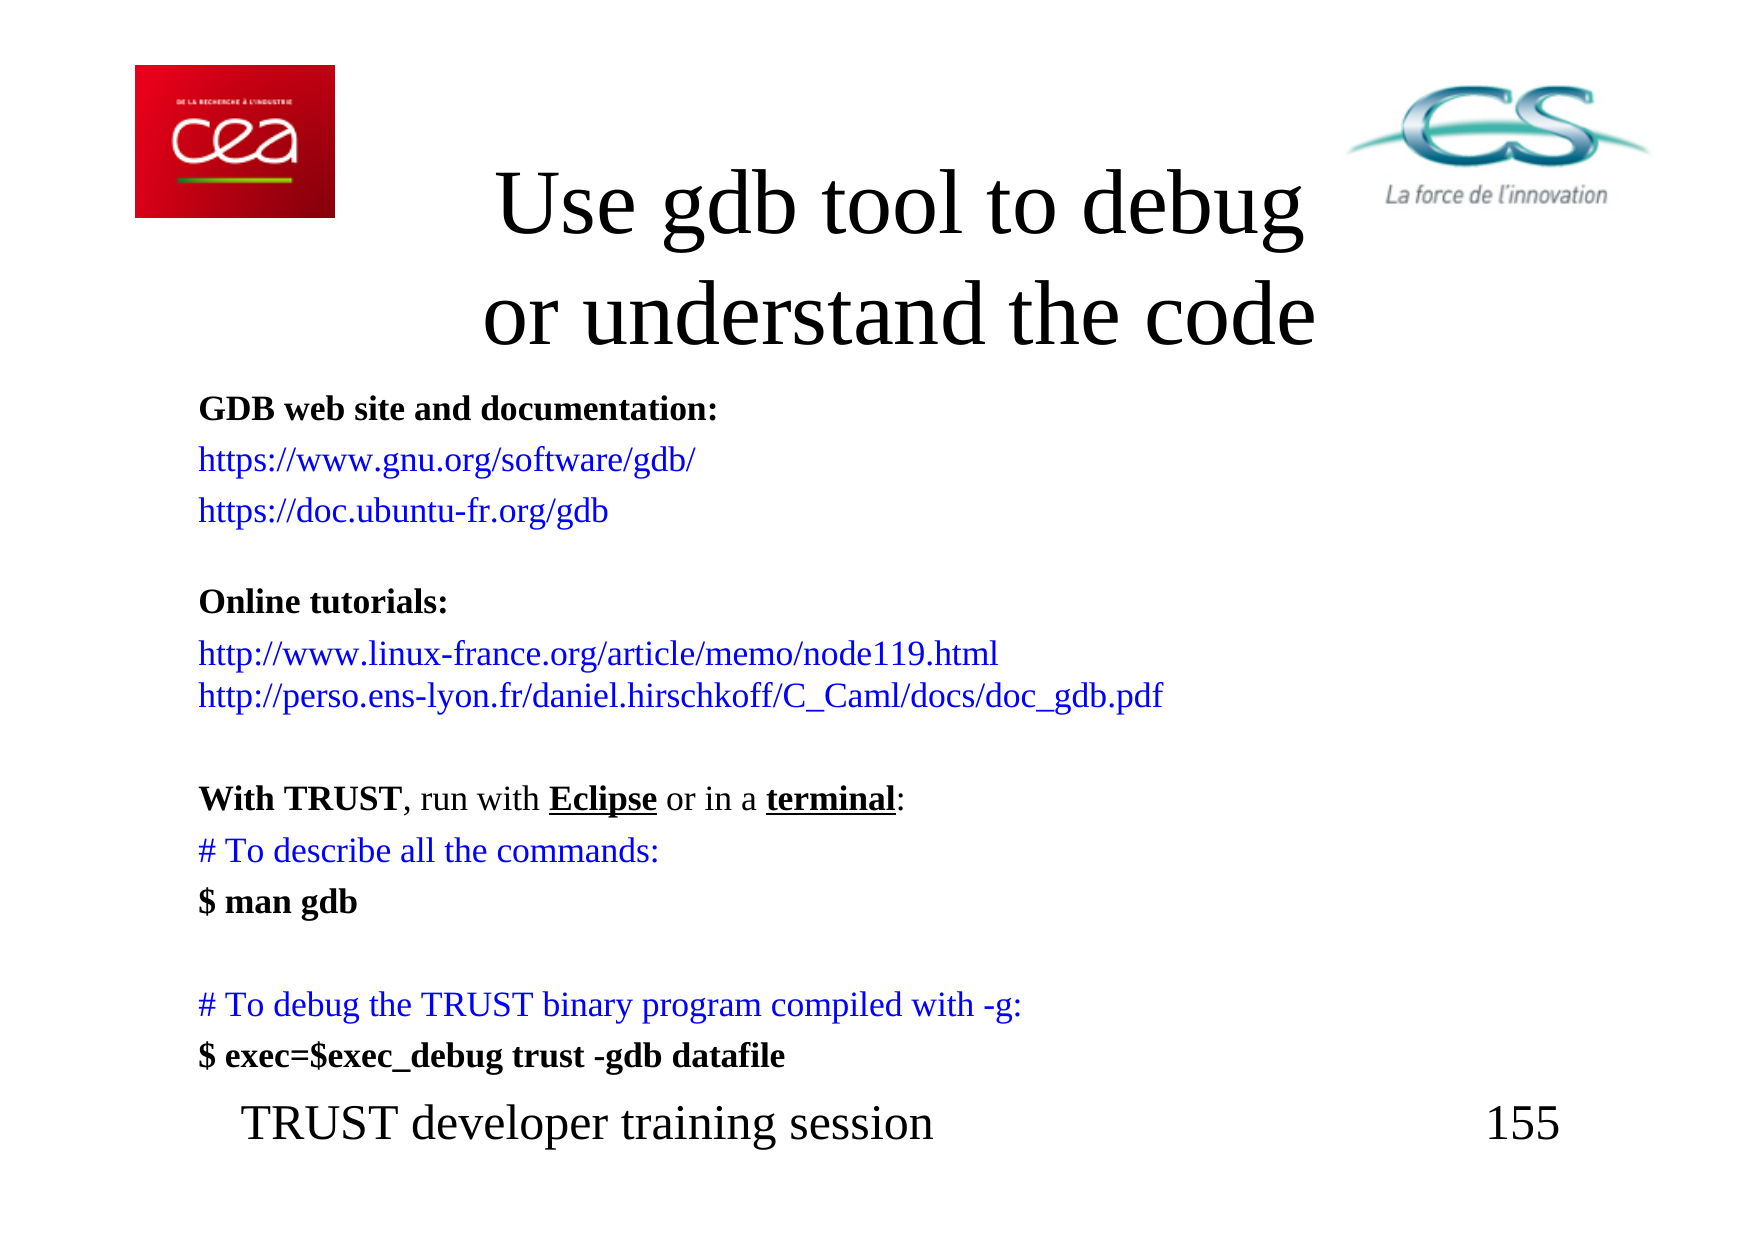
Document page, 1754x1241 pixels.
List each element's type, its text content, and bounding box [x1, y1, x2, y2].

picture [135, 65, 335, 218]
list GDB web site and documentation: https://www.gnu.org/software/gdb/ https://doc.ubuntu-fr.org/gdb Online tutorials: http://www.linux-france.org/article/memo/node119.htmlhttp://perso.ens-lyon.fr/daniel.hirschkoff/C_Caml/docs/doc_gdb.pdf With TRUST, run with Eclipse or in a terminal: # To describe all the commands: $ man gdb # To debug the TRUST binary program compiled with -g: $ exec=$exec_debug trust -gdb datafile [183, 376, 1551, 1089]
picture [1340, 73, 1662, 218]
title Use gdb tool to debug or understand the code [225, 127, 1576, 377]
